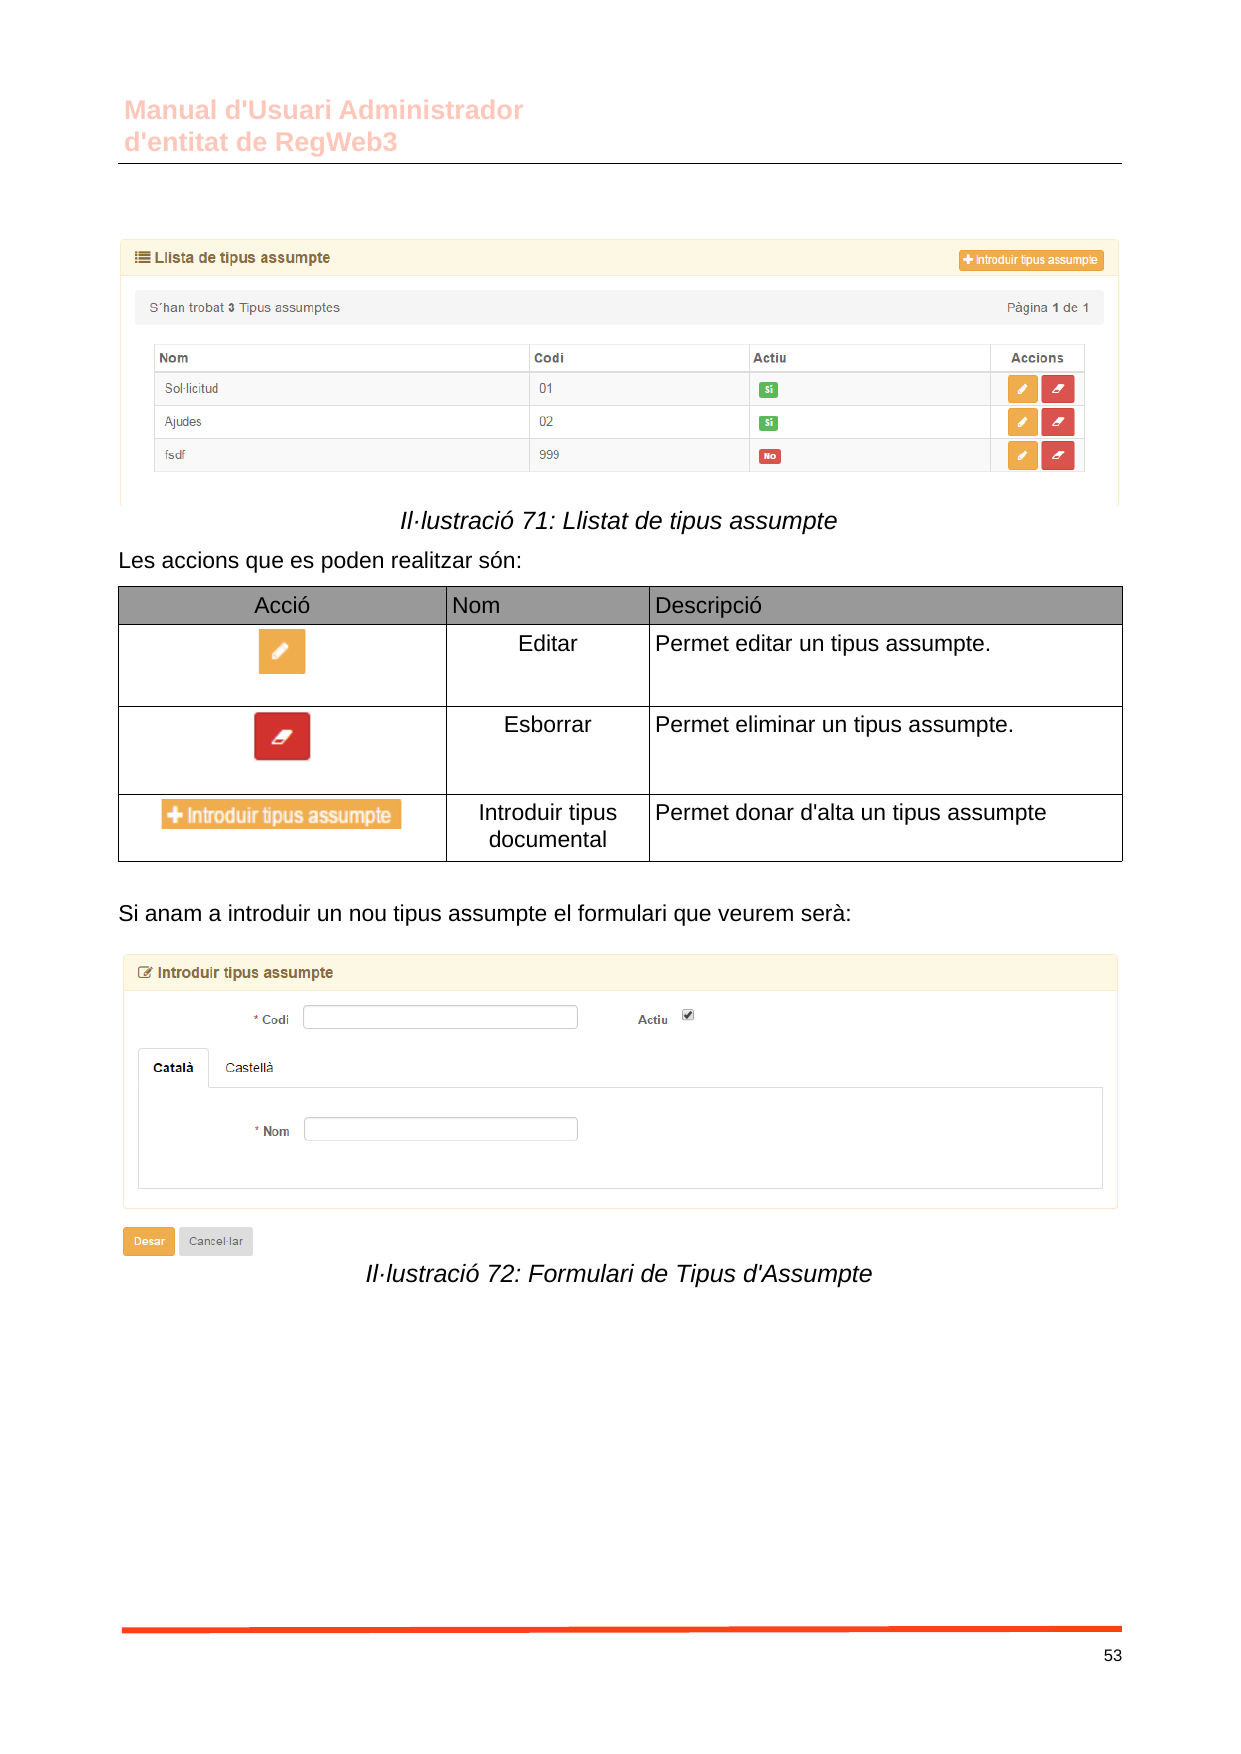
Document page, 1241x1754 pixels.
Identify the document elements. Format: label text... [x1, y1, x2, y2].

table_header Acció [119, 587, 446, 624]
table_cell Introduir tipus documental [447, 795, 649, 861]
text Il·lustració 71: Llistat de tipus assumpte [118, 506, 1122, 534]
table_cell Esborrar [447, 707, 649, 793]
text Les accions que es poden realitzar són: [118, 547, 1122, 573]
table_cell Permet editar un tipus assumpte. [650, 625, 1122, 706]
table_cell [119, 707, 446, 793]
table_cell [119, 795, 446, 861]
table_header Nom [447, 587, 649, 624]
table_header Descripció [650, 587, 1122, 624]
table_cell [119, 625, 446, 673]
table_cell Permet eliminar un tipus assumpte. [650, 707, 1122, 793]
picture [258, 629, 306, 674]
text Il·lustració 72: Formulari de Tipus d'Assumpte [118, 951, 1123, 1288]
table_cell Permet donar d'alta un tipus assumpte [650, 795, 1122, 861]
text Si anam a introduir un nou tipus assumpte el formulari que veurem serà: [118, 900, 1122, 926]
table_cell Editar [447, 625, 649, 706]
table_cell [119, 674, 446, 706]
picture [253, 711, 312, 762]
